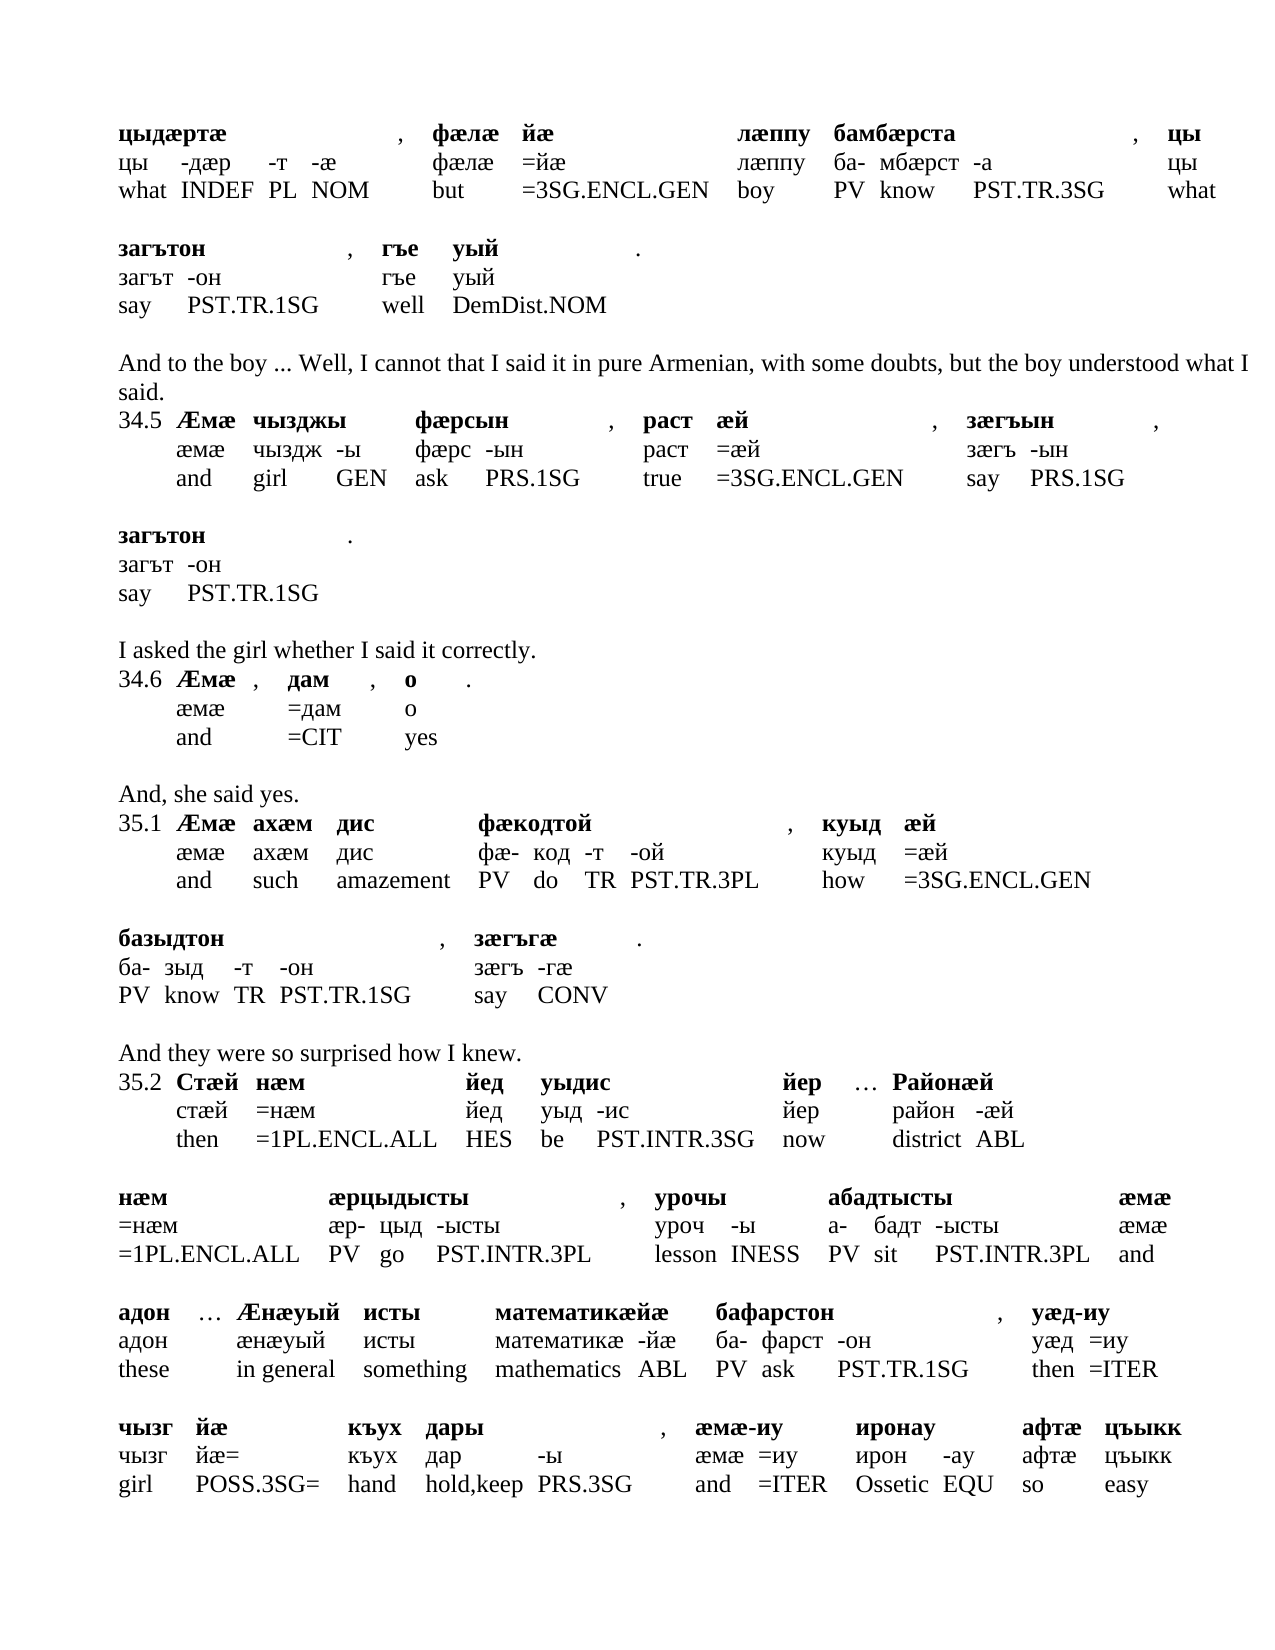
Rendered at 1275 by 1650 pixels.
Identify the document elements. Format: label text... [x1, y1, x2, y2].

text -он [187, 262, 319, 291]
text математикæ [495, 1326, 624, 1354]
text -дæр [181, 147, 254, 176]
text easy [1104, 1469, 1172, 1498]
text , [932, 406, 953, 434]
text , [347, 233, 368, 262]
text boy [737, 176, 806, 204]
text цыд [379, 1211, 422, 1239]
text PV [715, 1354, 748, 1383]
text say [118, 291, 173, 319]
text EQU [943, 1469, 994, 1498]
text And, she said yes. [118, 779, 1249, 808]
text , [369, 664, 391, 693]
text =ITER [758, 1469, 828, 1498]
text PV [118, 981, 150, 1009]
text Стæй [176, 1067, 242, 1096]
text well [382, 291, 425, 319]
text æрцыдысты [328, 1182, 606, 1211]
text раст [643, 434, 688, 463]
text æр- [328, 1211, 366, 1239]
text =дам [287, 693, 342, 722]
text загът [118, 262, 173, 291]
text and [1118, 1239, 1168, 1268]
text PL [268, 176, 297, 204]
text стæй [176, 1096, 228, 1124]
text district [892, 1124, 962, 1153]
text ахæм [253, 808, 323, 837]
text … [853, 1067, 878, 1096]
text And they were so surprised how I knew. [118, 1038, 1249, 1067]
text -ы [336, 434, 387, 463]
text PST.INTR.3PL [436, 1239, 592, 1268]
text район [892, 1096, 962, 1124]
text =иу [1088, 1326, 1158, 1354]
text гъе [382, 262, 425, 291]
text -ысты [935, 1211, 1091, 1239]
text дар [425, 1441, 523, 1469]
text something [363, 1354, 467, 1383]
text чыздж [253, 434, 322, 463]
text PRS.1SG [485, 463, 580, 492]
text , [619, 1182, 641, 1211]
text -ы [731, 1211, 800, 1239]
text , [253, 664, 274, 693]
text be [540, 1124, 583, 1153]
text мбæрст [879, 147, 959, 176]
text =нæм [118, 1211, 300, 1239]
text цъыкк [1104, 1412, 1186, 1441]
text чызг [118, 1412, 182, 1441]
text , [1153, 406, 1174, 434]
text куыд [822, 808, 890, 837]
text PV [328, 1239, 366, 1268]
text раст [643, 406, 702, 434]
text дис [336, 808, 464, 837]
text бадт [874, 1211, 921, 1239]
text and [176, 463, 225, 492]
text hold,keep [425, 1469, 523, 1498]
text цъыкк [1104, 1441, 1172, 1469]
text Районæй [892, 1067, 1039, 1096]
text нæм [118, 1182, 314, 1211]
text say [966, 463, 1016, 492]
text =CIT [287, 722, 342, 751]
text PST.TR.1SG [837, 1354, 969, 1383]
text -ысты [436, 1211, 592, 1239]
text what [1167, 176, 1216, 204]
text TR [233, 981, 266, 1009]
text PRS.1SG [1030, 463, 1125, 492]
text I asked the girl whether I said it correctly. [118, 636, 1249, 664]
text PST.TR.1SG [187, 578, 319, 607]
text girl [118, 1469, 168, 1498]
text а- [828, 1211, 860, 1239]
text -ой [630, 837, 759, 866]
text -æ [311, 147, 369, 176]
text lesson [654, 1239, 717, 1268]
text , [608, 406, 629, 434]
text ба- [833, 147, 866, 176]
text and [176, 722, 225, 751]
text =йæ [522, 147, 709, 176]
text лæппу [737, 118, 819, 147]
text дис [336, 837, 450, 866]
text -ис [596, 1096, 755, 1124]
text PST.TR.1SG [187, 291, 319, 319]
text do [533, 866, 571, 894]
text -ын [485, 434, 580, 463]
text загътон [118, 233, 333, 262]
text amazement [336, 866, 450, 894]
text PRS.3SG [537, 1469, 632, 1498]
text know [164, 981, 220, 1009]
text æмæ [695, 1441, 744, 1469]
text And to the boy ... Well, I cannot that I said it in pure Armenian, with some doubts, but the boy understood what I said. [118, 348, 1249, 406]
text зыд [164, 952, 220, 981]
text . [347, 521, 368, 549]
text загътон [118, 521, 333, 549]
text фæрсын [415, 406, 594, 434]
text PST.INTR.3SG [596, 1124, 755, 1153]
text -ы [537, 1441, 632, 1469]
text фæкодтой [478, 808, 773, 837]
text … [197, 1297, 222, 1326]
text mathematics [495, 1354, 624, 1383]
text 35.2 [118, 1067, 162, 1096]
text -т [233, 952, 266, 981]
text =3SG.ENCL.GEN [522, 176, 709, 204]
text =ITER [1088, 1354, 1158, 1383]
text ирон [855, 1441, 929, 1469]
text исты [363, 1297, 481, 1326]
text =1PL.ENCL.ALL [118, 1239, 300, 1268]
text æмæ [176, 837, 225, 866]
text so [1022, 1469, 1077, 1498]
text фæрс [415, 434, 471, 463]
text фæ- [478, 837, 519, 866]
text гъе [382, 233, 438, 262]
text æмæ-иу [695, 1412, 842, 1441]
text къух [348, 1412, 412, 1441]
text цы [1167, 147, 1216, 176]
text йед [465, 1096, 513, 1124]
text POSS.3SG= [195, 1469, 320, 1498]
text how [822, 866, 876, 894]
text then [176, 1124, 228, 1153]
text нæм [256, 1067, 452, 1096]
text but [432, 176, 494, 204]
text урочы [654, 1182, 814, 1211]
text зæгъын [966, 406, 1139, 434]
text ба- [118, 952, 150, 981]
text куыд [822, 837, 876, 866]
text йæ [195, 1412, 334, 1441]
text PST.INTR.3PL [935, 1239, 1091, 1268]
text =æй [904, 837, 1092, 866]
text Æмæ [176, 664, 239, 693]
text 34.5 [118, 406, 162, 434]
text Æмæ [176, 808, 239, 837]
text 35.1 [118, 808, 162, 837]
text , [997, 1297, 1018, 1326]
text фæлæ [432, 118, 508, 147]
text -гæ [537, 952, 608, 981]
text . [636, 923, 657, 952]
text ABL [638, 1354, 688, 1383]
text афтæ [1022, 1441, 1077, 1469]
text =æй [716, 434, 904, 463]
text уыдис [540, 1067, 769, 1096]
text код [533, 837, 571, 866]
text CONV [537, 981, 608, 1009]
text о [404, 664, 452, 693]
text now [782, 1124, 826, 1153]
text say [118, 578, 173, 607]
text æнæуый [236, 1326, 335, 1354]
text лæппу [737, 147, 806, 176]
text æмæ [176, 434, 225, 463]
text and [695, 1469, 744, 1498]
text INESS [731, 1239, 800, 1268]
text . [635, 233, 656, 262]
text къух [348, 1441, 398, 1469]
text Æмæ [176, 406, 239, 434]
text INDEF [181, 176, 254, 204]
text ABL [975, 1124, 1026, 1153]
text йер [782, 1096, 826, 1124]
text then [1032, 1354, 1075, 1383]
text GEN [336, 463, 387, 492]
text PV [828, 1239, 860, 1268]
text адон [118, 1297, 183, 1326]
text æмæ [1118, 1182, 1181, 1211]
text PST.TR.3PL [630, 866, 759, 894]
text дары [425, 1412, 646, 1441]
text -а [973, 147, 1105, 176]
text ask [761, 1354, 823, 1383]
text -ын [1030, 434, 1125, 463]
text бамбæрста [833, 118, 1119, 147]
text 34.6 [118, 664, 162, 693]
text , [787, 808, 808, 837]
text -он [837, 1326, 969, 1354]
text true [643, 463, 688, 492]
text о [404, 693, 438, 722]
text =3SG.ENCL.GEN [716, 463, 904, 492]
text йед [465, 1067, 527, 1096]
text -т [268, 147, 297, 176]
text дам [287, 664, 356, 693]
text уыд [540, 1096, 583, 1124]
text say [474, 981, 524, 1009]
text -т [584, 837, 616, 866]
text , [1132, 118, 1153, 147]
text уæд [1032, 1326, 1075, 1354]
text PV [833, 176, 866, 204]
text афтæ [1022, 1412, 1091, 1441]
text -он [187, 549, 319, 578]
text DemDist.NOM [452, 291, 607, 319]
text бафарстон [715, 1297, 983, 1326]
text адон [118, 1326, 169, 1354]
text фарст [761, 1326, 823, 1354]
text -он [279, 952, 411, 981]
text =иу [758, 1441, 828, 1469]
text these [118, 1354, 169, 1383]
text go [379, 1239, 422, 1268]
text зæгъгæ [474, 923, 622, 952]
text PV [478, 866, 519, 894]
text HES [465, 1124, 513, 1153]
text базыдтон [118, 923, 425, 952]
text -ау [943, 1441, 994, 1469]
text yes [404, 722, 438, 751]
text =1PL.ENCL.ALL [256, 1124, 438, 1153]
text уый [452, 233, 621, 262]
text ахæм [253, 837, 309, 866]
text зæгъ [474, 952, 524, 981]
text Æнæуый [236, 1297, 349, 1326]
text æмæ [1118, 1211, 1168, 1239]
text уроч [654, 1211, 717, 1239]
text абадтысты [828, 1182, 1104, 1211]
text what [118, 176, 167, 204]
text . [465, 664, 486, 693]
text йæ [522, 118, 723, 147]
text -æй [975, 1096, 1026, 1124]
text PST.TR.1SG [279, 981, 411, 1009]
text , [439, 923, 460, 952]
text математикæйæ [495, 1297, 702, 1326]
text such [253, 866, 309, 894]
text =нæм [256, 1096, 438, 1124]
text йер [782, 1067, 839, 1096]
text цы [1167, 118, 1230, 147]
text фæлæ [432, 147, 494, 176]
text TR [584, 866, 616, 894]
text чызджы [253, 406, 401, 434]
text цыдæртæ [118, 118, 383, 147]
text исты [363, 1326, 467, 1354]
text ask [415, 463, 471, 492]
text girl [253, 463, 322, 492]
text æмæ [176, 693, 225, 722]
text цы [118, 147, 167, 176]
text иронау [855, 1412, 1008, 1441]
text PST.TR.3SG [973, 176, 1105, 204]
text , [660, 1412, 681, 1441]
text зæгъ [966, 434, 1016, 463]
text загът [118, 549, 173, 578]
text -йæ [638, 1326, 688, 1354]
text and [176, 866, 225, 894]
text NOM [311, 176, 369, 204]
text æй [904, 808, 1105, 837]
text йæ= [195, 1441, 320, 1469]
text æй [716, 406, 918, 434]
text чызг [118, 1441, 168, 1469]
text уый [452, 262, 607, 291]
text hand [348, 1469, 398, 1498]
text , [397, 118, 418, 147]
text know [879, 176, 959, 204]
text sit [874, 1239, 921, 1268]
text =3SG.ENCL.GEN [904, 866, 1092, 894]
text уæд-иу [1032, 1297, 1172, 1326]
text ба- [715, 1326, 748, 1354]
text in general [236, 1354, 335, 1383]
text Ossetic [855, 1469, 929, 1498]
